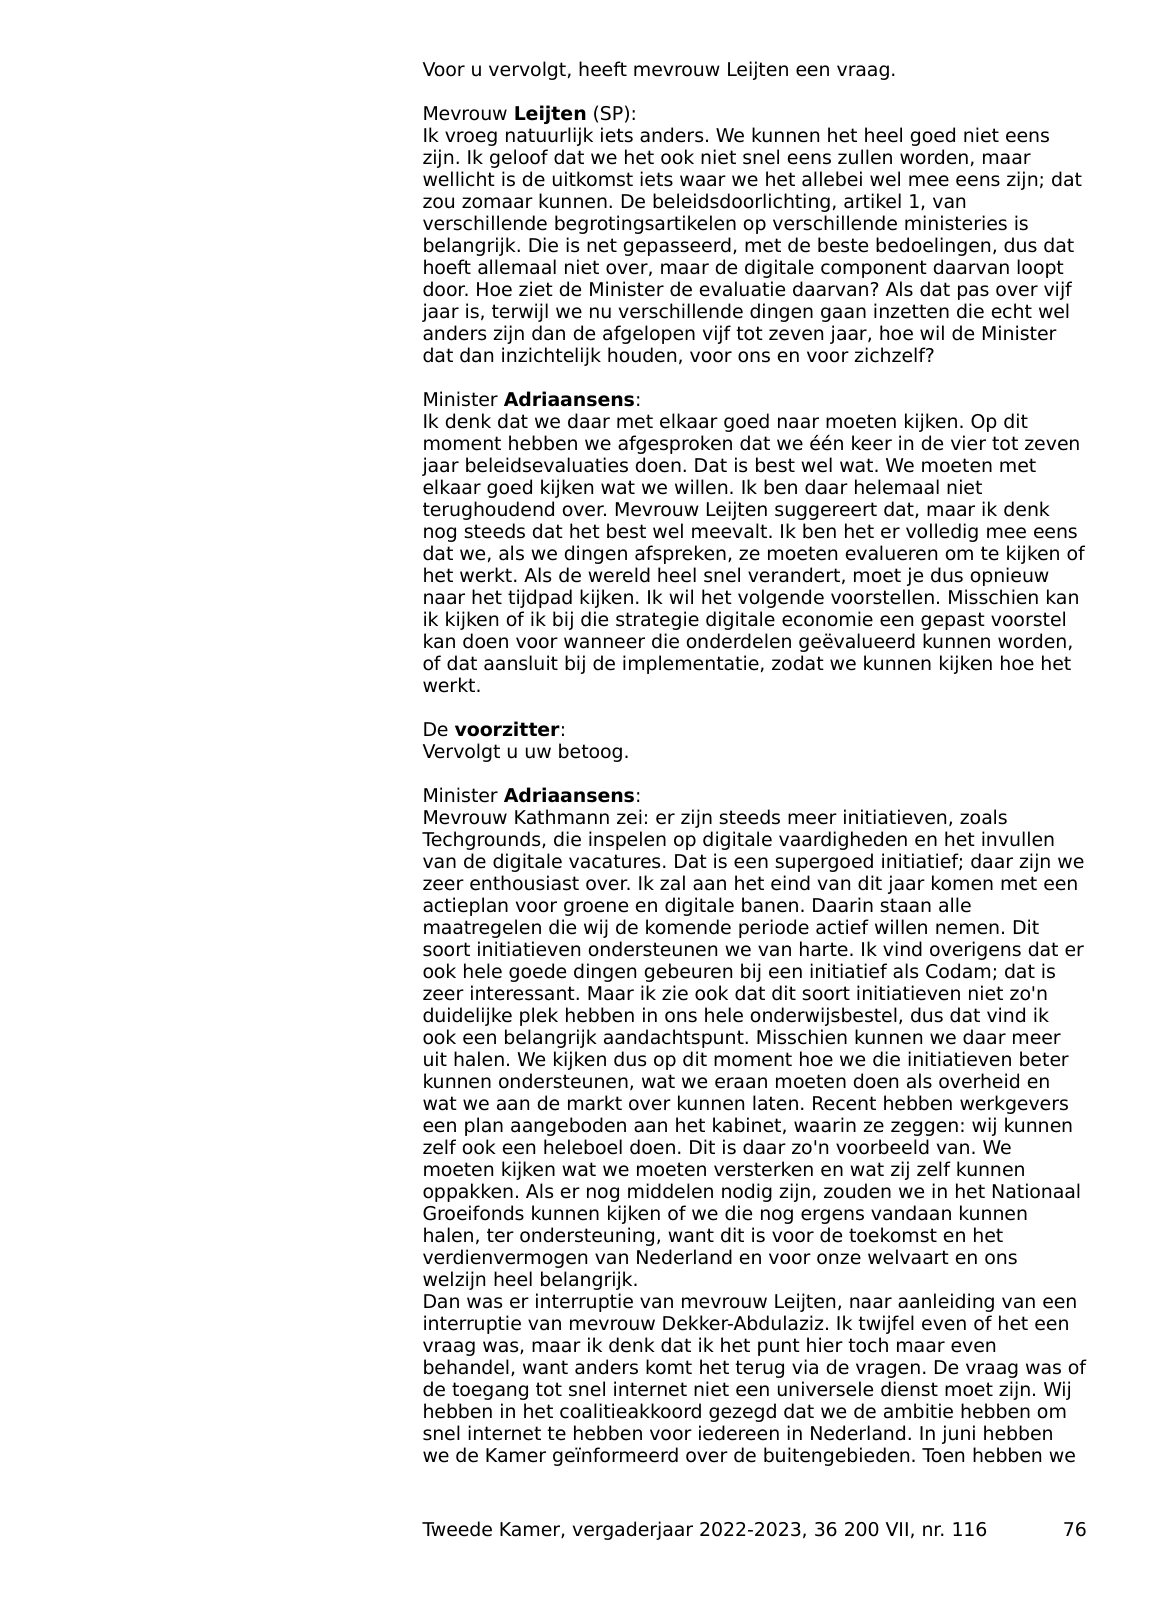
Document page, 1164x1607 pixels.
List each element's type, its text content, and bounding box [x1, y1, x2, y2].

text De voorzitter: [422, 719, 1087, 741]
text Dan was er interruptie van mevrouw Leijten, naar aanleiding van een interruptie van mevrouw Dekker-Abdulaziz. Ik twijfel even of het een vraag was, maar ik denk dat ik het punt hier toch maar even behandel, want anders komt het terug via de vragen. De vraag was of de toegang tot snel internet niet een universele dienst moet zijn. Wij hebben in het coalitieakkoord gezegd dat we de ambitie hebben om snel internet te hebben voor iedereen in Nederland. In juni hebben we de Kamer geïnformeerd over de buitengebieden. Toen hebben we [422, 1291, 1087, 1467]
text Minister Adriaansens: [422, 389, 1087, 411]
text Ik vroeg natuurlijk iets anders. We kunnen het heel goed niet eens zijn. Ik geloof dat we het ook niet snel eens zullen worden, maar wellicht is de uitkomst iets waar we het allebei wel mee eens zijn; dat zou zomaar kunnen. De beleidsdoorlichting, artikel 1, van verschillende begrotingsartikelen op verschillende ministeries is belangrijk. Die is net gepasseerd, met de beste bedoelingen, dus dat hoeft allemaal niet over, maar de digitale component daarvan loopt door. Hoe ziet de Minister de evaluatie daarvan? Als dat pas over vijf jaar is, terwijl we nu verschillende dingen gaan inzetten die echt wel anders zijn dan de afgelopen vijf tot zeven jaar, hoe wil de Minister dat dan inzichtelijk houden, voor ons en voor zichzelf? [422, 125, 1087, 367]
text Vervolgt u uw betoog. [422, 741, 1087, 763]
text Mevrouw Kathmann zei: er zijn steeds meer initiatieven, zoals Techgrounds, die inspelen op digitale vaardigheden en het invullen van de digitale vacatures. Dat is een supergoed initiatief; daar zijn we zeer enthousiast over. Ik zal aan het eind van dit jaar komen met een actieplan voor groene en digitale banen. Daarin staan alle maatregelen die wij de komende periode actief willen nemen. Dit soort initiatieven ondersteunen we van harte. Ik vind overigens dat er ook hele goede dingen gebeuren bij een initiatief als Codam; dat is zeer interessant. Maar ik zie ook dat dit soort initiatieven niet zo'n duidelijke plek hebben in ons hele onderwijsbestel, dus dat vind ik ook een belangrijk aandachtspunt. Misschien kunnen we daar meer uit halen. We kijken dus op dit moment hoe we die initiatieven beter kunnen ondersteunen, wat we eraan moeten doen als overheid en wat we aan de markt over kunnen laten. Recent hebben werkgevers een plan aangeboden aan het kabinet, waarin ze zeggen: wij kunnen zelf ook een heleboel doen. Dit is daar zo'n voorbeeld van. We moeten kijken wat we moeten versterken en wat zij zelf kunnen oppakken. Als er nog middelen nodig zijn, zouden we in het Nationaal Groeifonds kunnen kijken of we die nog ergens vandaan kunnen halen, ter ondersteuning, want dit is voor de toekomst en het verdienvermogen van Nederland en voor onze welvaart en ons welzijn heel belangrijk. [422, 807, 1087, 1291]
text Minister Adriaansens: [422, 785, 1087, 807]
text Voor u vervolgt, heeft mevrouw Leijten een vraag. [422, 59, 1087, 81]
text Mevrouw Leijten (SP): [422, 103, 1087, 125]
text Ik denk dat we daar met elkaar goed naar moeten kijken. Op dit moment hebben we afgesproken dat we één keer in de vier tot zeven jaar beleidsevaluaties doen. Dat is best wel wat. We moeten met elkaar goed kijken wat we willen. Ik ben daar helemaal niet terughoudend over. Mevrouw Leijten suggereert dat, maar ik denk nog steeds dat het best wel meevalt. Ik ben het er volledig mee eens dat we, als we dingen afspreken, ze moeten evalueren om te kijken of het werkt. Als de wereld heel snel verandert, moet je dus opnieuw naar het tijdpad kijken. Ik wil het volgende voorstellen. Misschien kan ik kijken of ik bij die strategie digitale economie een gepast voorstel kan doen voor wanneer die onderdelen geëvalueerd kunnen worden, of dat aansluit bij de implementatie, zodat we kunnen kijken hoe het werkt. [422, 411, 1087, 697]
